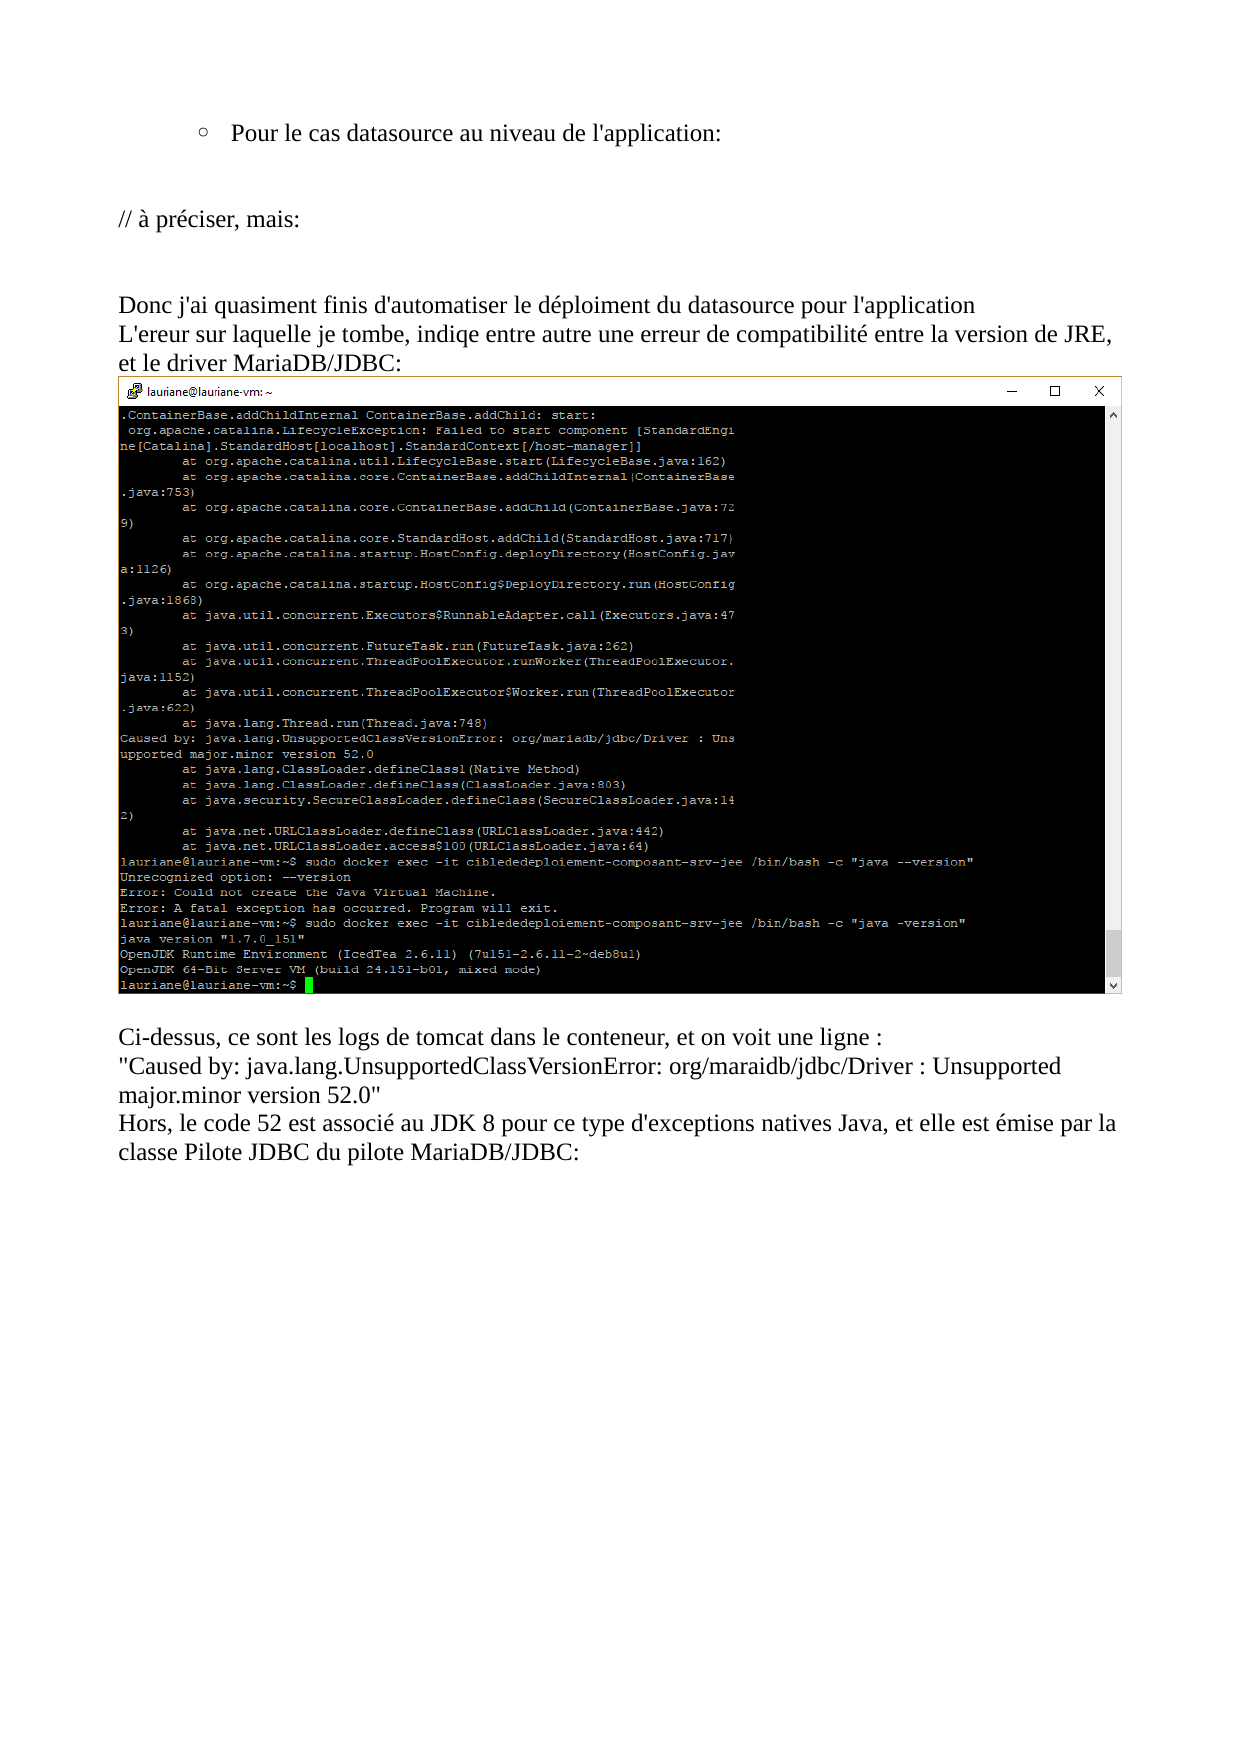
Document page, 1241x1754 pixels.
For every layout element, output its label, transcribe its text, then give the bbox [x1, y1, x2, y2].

text Donc j'ai quasiment finis d'automatiser le déploiment du datasource pour l'application [118, 291, 1122, 319]
text "Caused by: java.lang.UnsupportedClassVersionError: org/maraidb/jdbc/Driver : Unsupported major.minor version 52.0" [118, 1051, 1122, 1108]
text L'ereur sur laquelle je tombe, indiqe entre autre une erreur de compatibilité entre la version de JRE, et le driver MariaDB/JDBC: [118, 319, 1122, 376]
text // à préciser, mais: [118, 204, 1122, 233]
list Pour le cas datasource au niveau de l'application: [193, 118, 1122, 147]
text Hors, le code 52 est associé au JDK 8 pour ce type d'exceptions natives Java, et elle est émise par la classe Pilote JDBC du pilote MariaDB/JDBC: [118, 1108, 1122, 1166]
text Ci-dessus, ce sont les logs de tomcat dans le conteneur, et on voit une ligne : [118, 1022, 1122, 1051]
picture [118, 376, 1122, 994]
